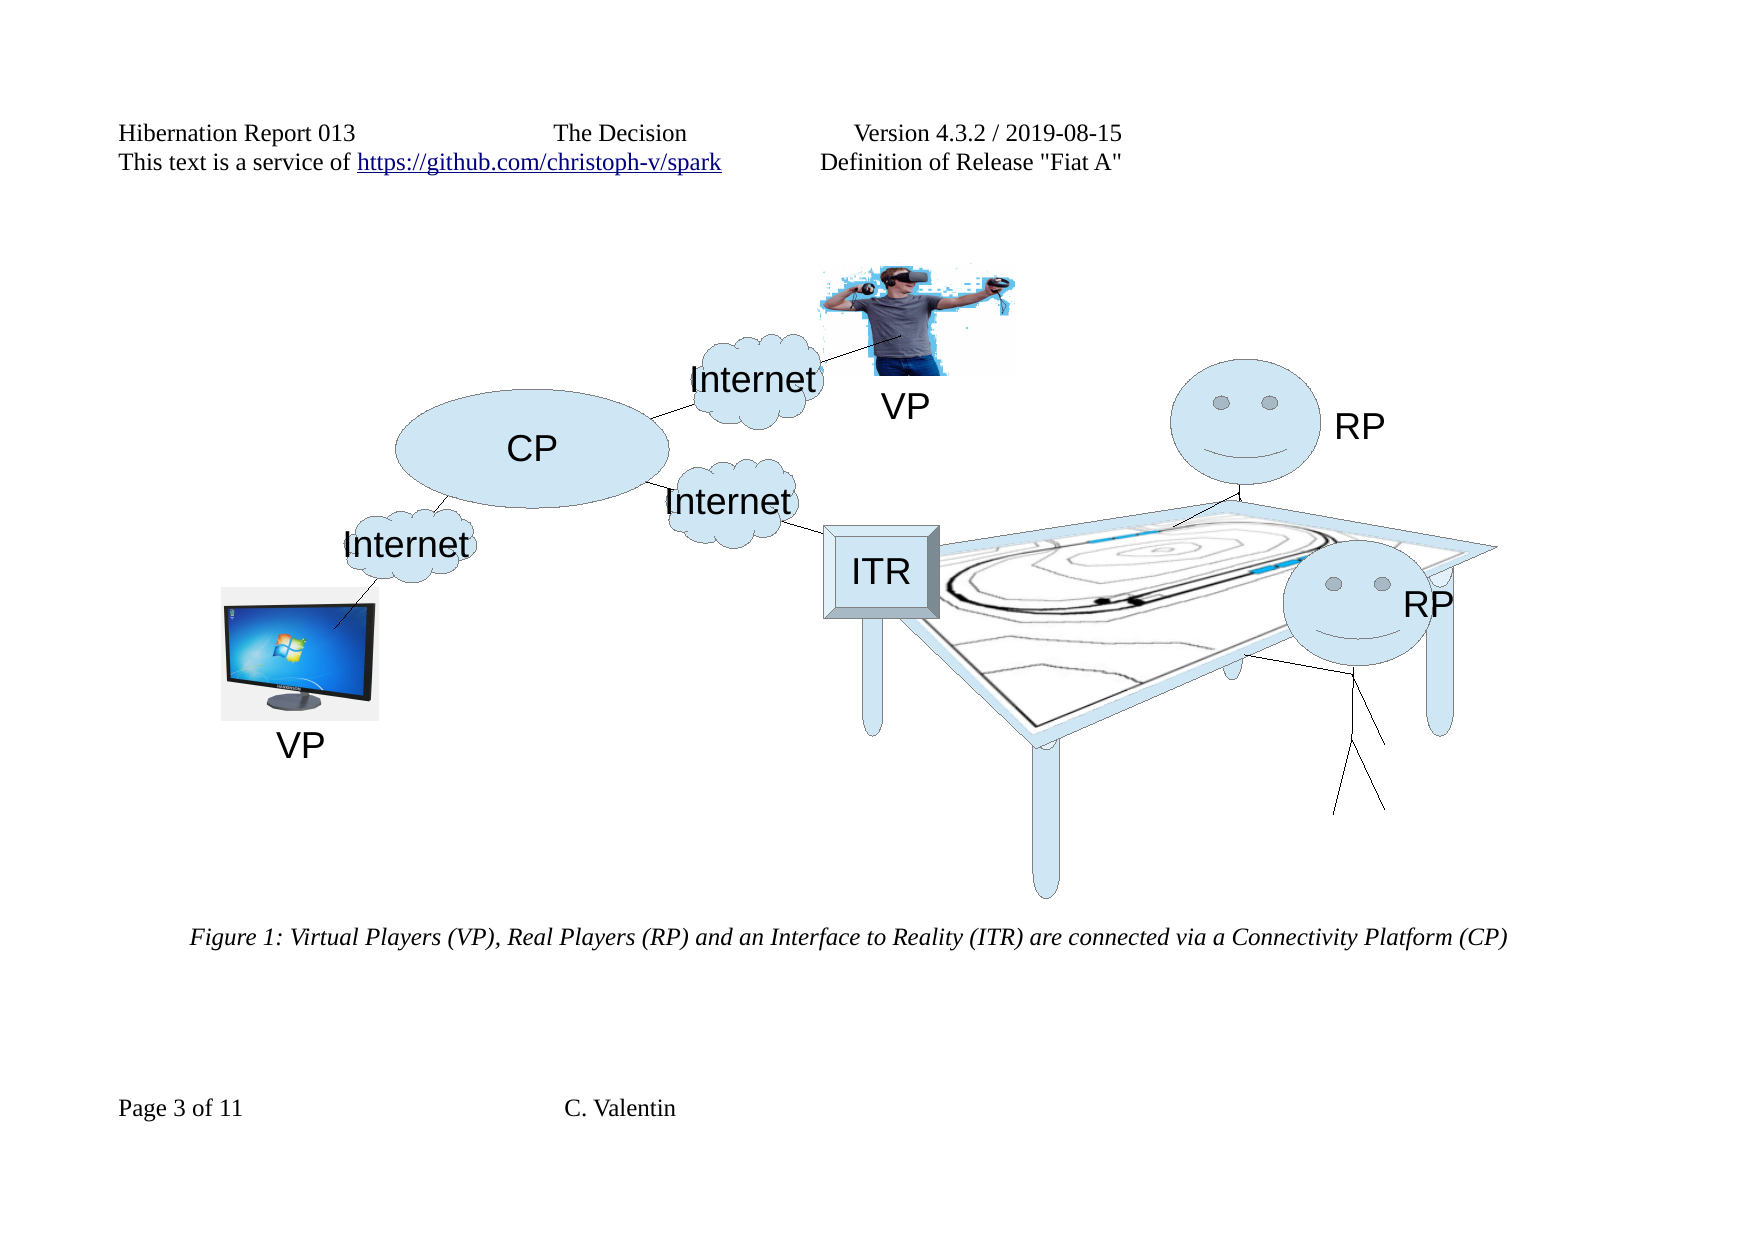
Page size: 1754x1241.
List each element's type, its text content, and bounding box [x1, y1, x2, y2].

text Figure 1: Virtual Players (VP), Real Players (RP) and an Interface to Reality (ITR) are connected via a Connectivity Platform (CP) [189, 262, 1546, 951]
